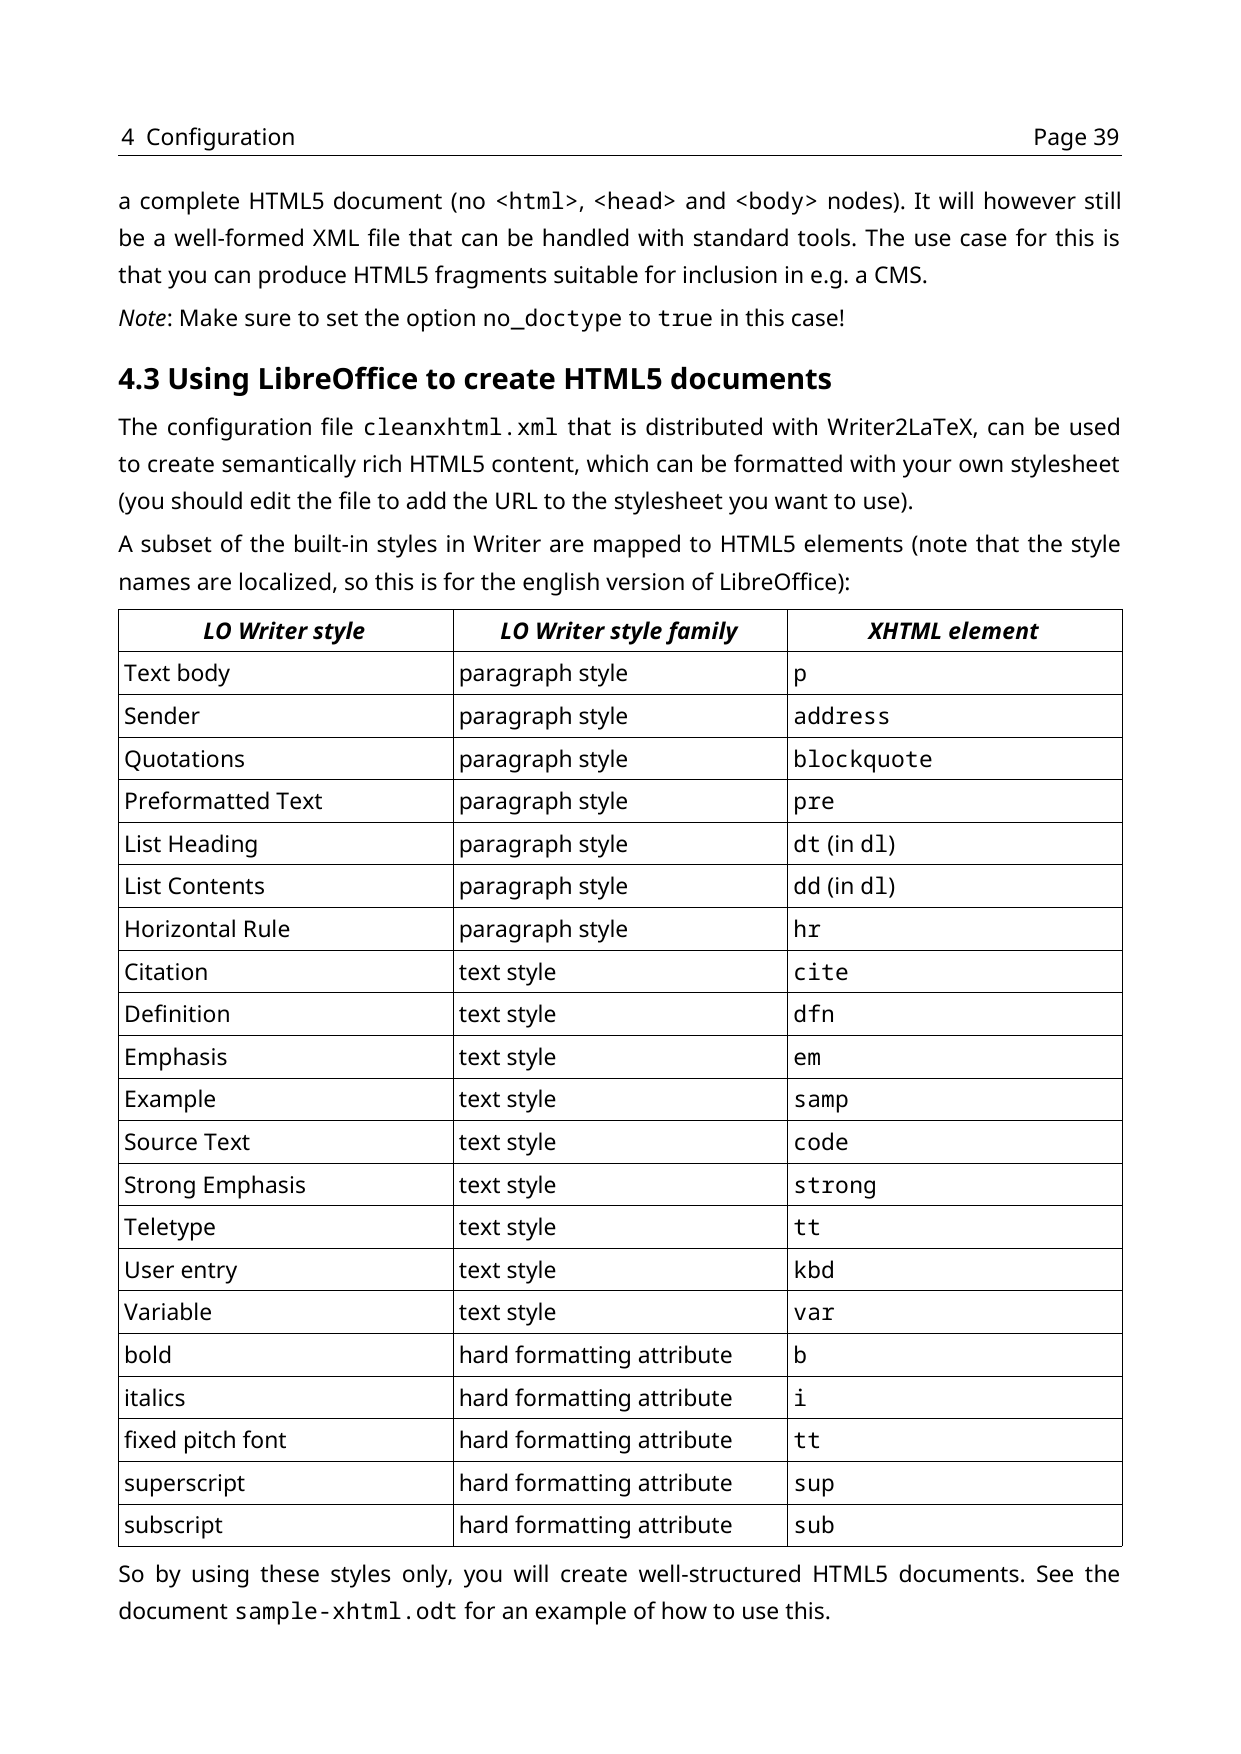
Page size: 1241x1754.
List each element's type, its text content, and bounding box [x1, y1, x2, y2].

table_cell Strong Emphasis [119, 1164, 453, 1205]
table_cell blockquote [788, 738, 1122, 779]
table_cell tt [788, 1206, 1122, 1248]
table_cell Teletype [119, 1206, 453, 1248]
table_cell var [788, 1291, 1122, 1333]
table_cell hard formatting attribute [454, 1462, 787, 1504]
table_header LO Writer style family [454, 610, 787, 651]
table_cell samp [788, 1079, 1122, 1120]
table_cell bold [119, 1334, 453, 1376]
table_cell text style [454, 1206, 787, 1248]
table_cell hard formatting attribute [454, 1419, 787, 1461]
table_cell text style [454, 1164, 787, 1205]
table_cell code [788, 1121, 1122, 1163]
text A subset of the built-in styles in Writer are mapped to HTML5 elements (note that the style names are localized, so this is for the english version of LibreOffice): [118, 528, 1122, 596]
table_cell List Contents [119, 865, 453, 907]
table_cell Emphasis [119, 1036, 453, 1078]
text a complete HTML5 document (no <html>, <head> and <body> nodes). It will however still be a well-formed XML file that can be handled with standard tools. The use case for this is that you can produce HTML5 fragments suitable for inclusion in e.g. a CMS. [118, 184, 1122, 290]
table_cell sub [788, 1505, 1122, 1546]
table_cell User entry [119, 1249, 453, 1290]
table_cell cite [788, 951, 1122, 992]
table_cell text style [454, 1079, 787, 1120]
table_cell paragraph style [454, 738, 787, 779]
table_cell Text body [119, 652, 453, 694]
table_cell Variable [119, 1291, 453, 1333]
table_cell paragraph style [454, 652, 787, 694]
table_cell text style [454, 1036, 787, 1078]
table_cell kbd [788, 1249, 1122, 1290]
table_cell hard formatting attribute [454, 1377, 787, 1418]
table_cell text style [454, 1249, 787, 1290]
table_cell subscript [119, 1505, 453, 1546]
table_cell paragraph style [454, 780, 787, 822]
table_cell text style [454, 1121, 787, 1163]
table_cell text style [454, 1291, 787, 1333]
table_cell Citation [119, 951, 453, 992]
table_cell superscript [119, 1462, 453, 1504]
table_cell dt (in dl) [788, 823, 1122, 864]
table_header XHTML element [788, 610, 1122, 651]
table_cell Quotations [119, 738, 453, 779]
table_cell paragraph style [454, 908, 787, 950]
table_cell em [788, 1036, 1122, 1078]
table_cell Sender [119, 695, 453, 737]
table_cell Example [119, 1079, 453, 1120]
table_cell hr [788, 908, 1122, 950]
subtitle Using LibreOffice to create HTML5 documents [118, 358, 1122, 398]
table_cell p [788, 652, 1122, 694]
table_cell i [788, 1377, 1122, 1418]
table_cell paragraph style [454, 865, 787, 907]
table_cell tt [788, 1419, 1122, 1461]
table_cell hard formatting attribute [454, 1505, 787, 1546]
table_cell Horizontal Rule [119, 908, 453, 950]
table_cell List Heading [119, 823, 453, 864]
text Note: Make sure to set the option no_doctype to true in this case! [118, 302, 1122, 333]
table_cell sup [788, 1462, 1122, 1504]
table_cell b [788, 1334, 1122, 1376]
table_cell paragraph style [454, 823, 787, 864]
table_cell strong [788, 1164, 1122, 1205]
table_cell text style [454, 993, 787, 1035]
table_cell dfn [788, 993, 1122, 1035]
table_cell paragraph style [454, 695, 787, 737]
table_header LO Writer style [119, 610, 453, 651]
text The configuration file cleanxhtml.xml that is distributed with Writer2LaTeX, can be used to create semantically rich HTML5 content, which can be formatted with your own stylesheet (you should edit the file to add the URL to the stylesheet you want to use). [118, 410, 1122, 516]
table_cell pre [788, 780, 1122, 822]
table_cell Source Text [119, 1121, 453, 1163]
table_cell hard formatting attribute [454, 1334, 787, 1376]
table_cell fixed pitch font [119, 1419, 453, 1461]
table_cell Preformatted Text [119, 780, 453, 822]
text So by using these styles only, you will create well-structured HTML5 documents. See the document sample-xhtml.odt for an example of how to use this. [118, 1558, 1122, 1626]
table_cell address [788, 695, 1122, 737]
table_cell dd (in dl) [788, 865, 1122, 907]
table_cell italics [119, 1377, 453, 1418]
table_cell Definition [119, 993, 453, 1035]
table_cell text style [454, 951, 787, 992]
